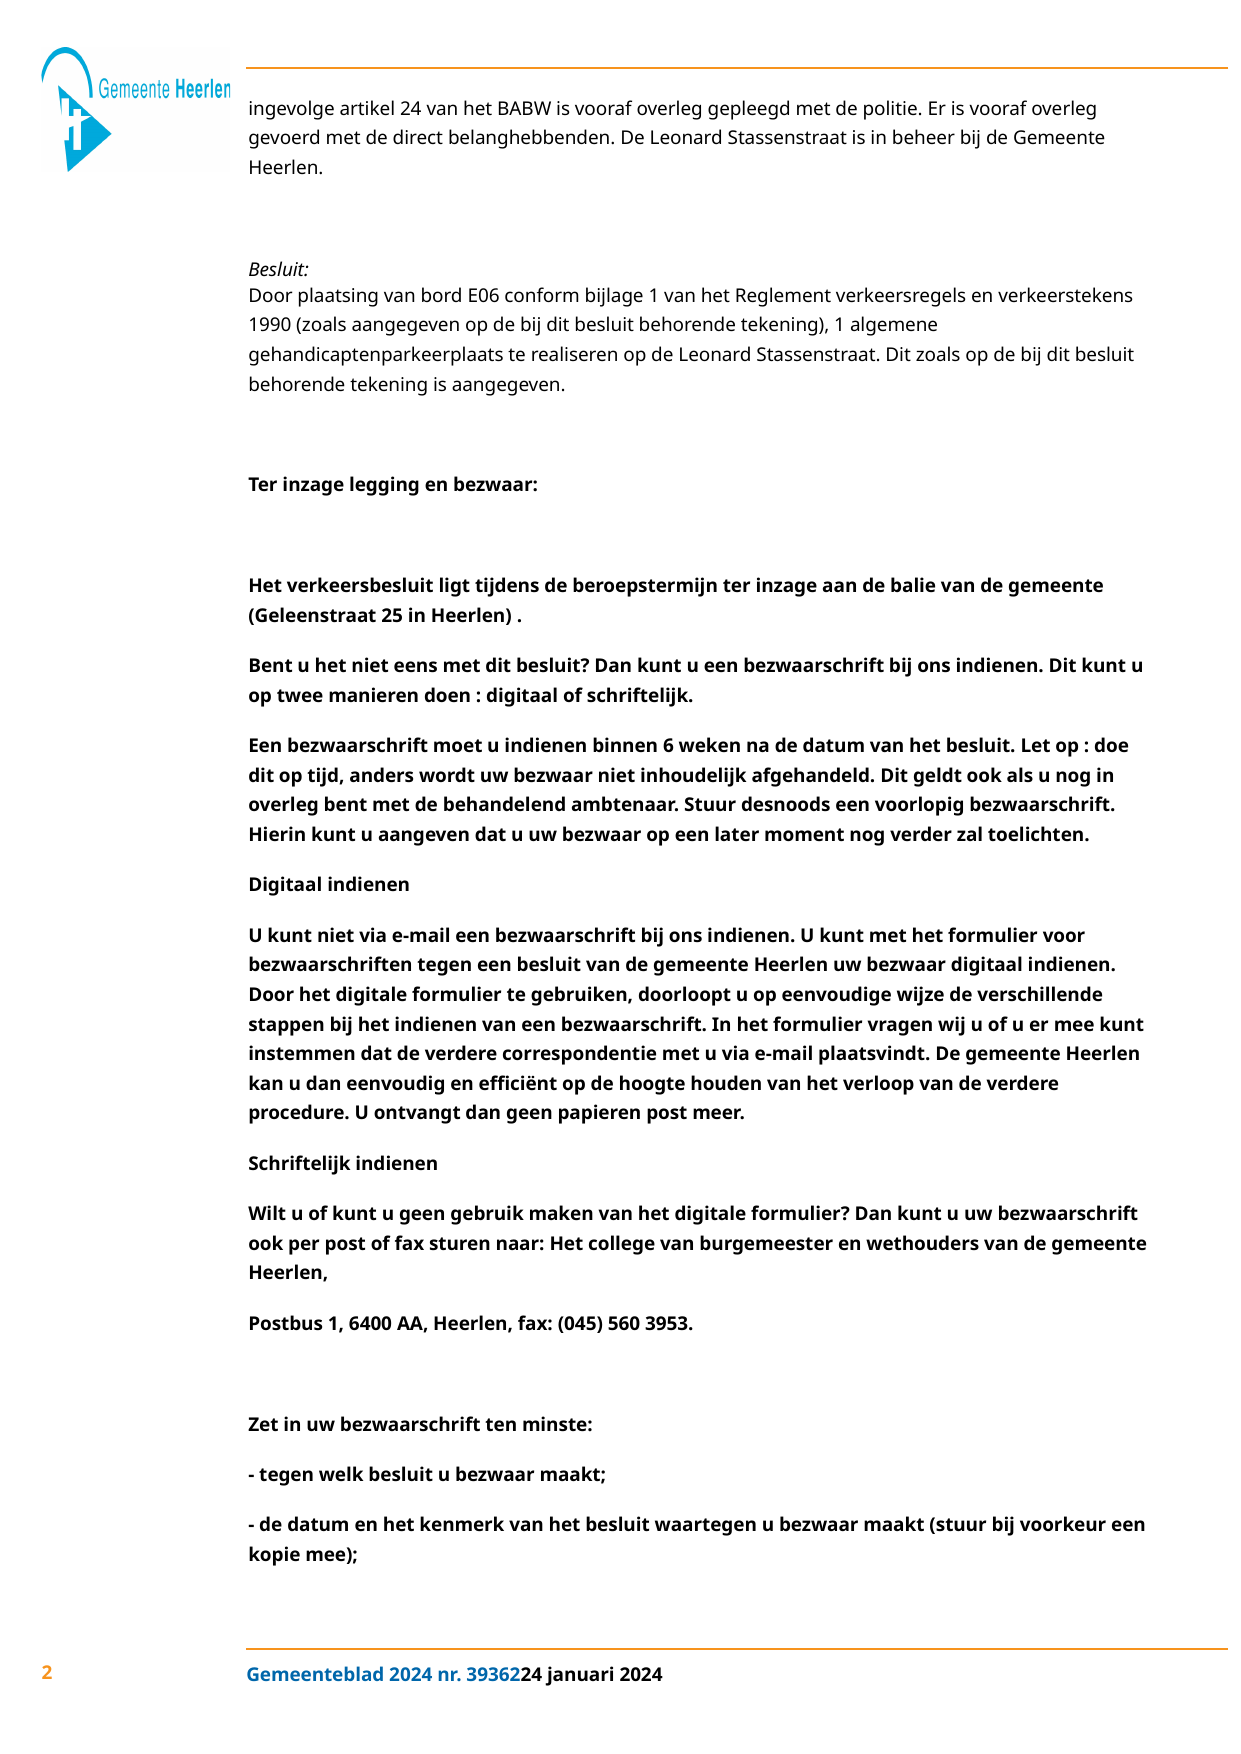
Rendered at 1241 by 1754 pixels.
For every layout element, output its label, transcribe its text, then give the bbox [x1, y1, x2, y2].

text Zet in uw bezwaarschrift ten minste: [248, 1411, 1152, 1436]
picture [41, 47, 231, 172]
text Het verkeersbesluit ligt tijdens de beroepstermijn ter inzage aan de balie van de gemeente (Geleenstraat 25 in Heerlen) . [248, 572, 1152, 628]
text Wilt u of kunt u geen gebruik maken van het digitale formulier? Dan kunt u uw bezwaarschrift ook per post of fax sturen naar: Het college van burgemeester en wethouders van de gemeente Heerlen, [248, 1200, 1152, 1285]
text Digitaal indienen [248, 872, 1152, 897]
text Bent u het niet eens met dit besluit? Dan kunt u een bezwaarschrift bij ons indienen. Dit kunt u op twee manieren doen : digitaal of schriftelijk. [248, 652, 1152, 708]
text U kunt niet via e-mail een bezwaarschrift bij ons indienen. U kunt met het formulier voor bezwaarschriften tegen een besluit van de gemeente Heerlen uw bezwaar digitaal indienen. Door het digitale formulier te gebruiken, doorloopt u op eenvoudige wijze de verschillende stappen bij het indienen van een bezwaarschrift. In het formulier vragen wij u of u er mee kunt instemmen dat de verdere correspondentie met u via e-mail plaatsvindt. De gemeente Heerlen kan u dan eenvoudig en efficiënt op de hoogte houden van het verloop van de verdere procedure. U ontvangt dan geen papieren post meer. [248, 922, 1152, 1125]
picture [41, 47, 59, 70]
text - de datum en het kenmerk van het besluit waartegen u bezwaar maakt (stuur bij voorkeur een kopie mee); [248, 1512, 1152, 1567]
text ingevolge artikel 24 van het BABW is vooraf overleg gepleegd met de politie. Er is vooraf overleg gevoerd met de direct belanghebbenden. De Leonard Stassenstraat is in beheer bij de Gemeente Heerlen. [248, 95, 1152, 180]
text Schriftelijk indienen [248, 1150, 1152, 1176]
text Postbus 1, 6400 AA, Heerlen, fax: (045) 560 3953. [248, 1310, 1152, 1336]
text - tegen welk besluit u bezwaar maakt; [248, 1461, 1152, 1487]
text Ter inzage legging en bezwaar: [248, 472, 1152, 497]
text Door plaatsing van bord E06 conform bijlage 1 van het Reglement verkeersregels en verkeerstekens 1990 (zoals aangegeven op de bij dit besluit behorende tekening), 1 algemene gehandicaptenparkeerplaats te realiseren op de Leonard Stassenstraat. Dit zoals op de bij dit besluit behorende tekening is aangegeven. [248, 282, 1152, 396]
text Besluit: [248, 256, 1152, 282]
text Een bezwaarschrift moet u indienen binnen 6 weken na de datum van het besluit. Let op : doe dit op tijd, anders wordt uw bezwaar niet inhoudelijk afgehandeld. Dit geldt ook als u nog in overleg bent met de behandelend ambtenaar. Stuur desnoods een voorlopig bezwaarschrift. Hierin kunt u aangeven dat u uw bezwaar op een later moment nog verder zal toelichten. [248, 732, 1152, 847]
